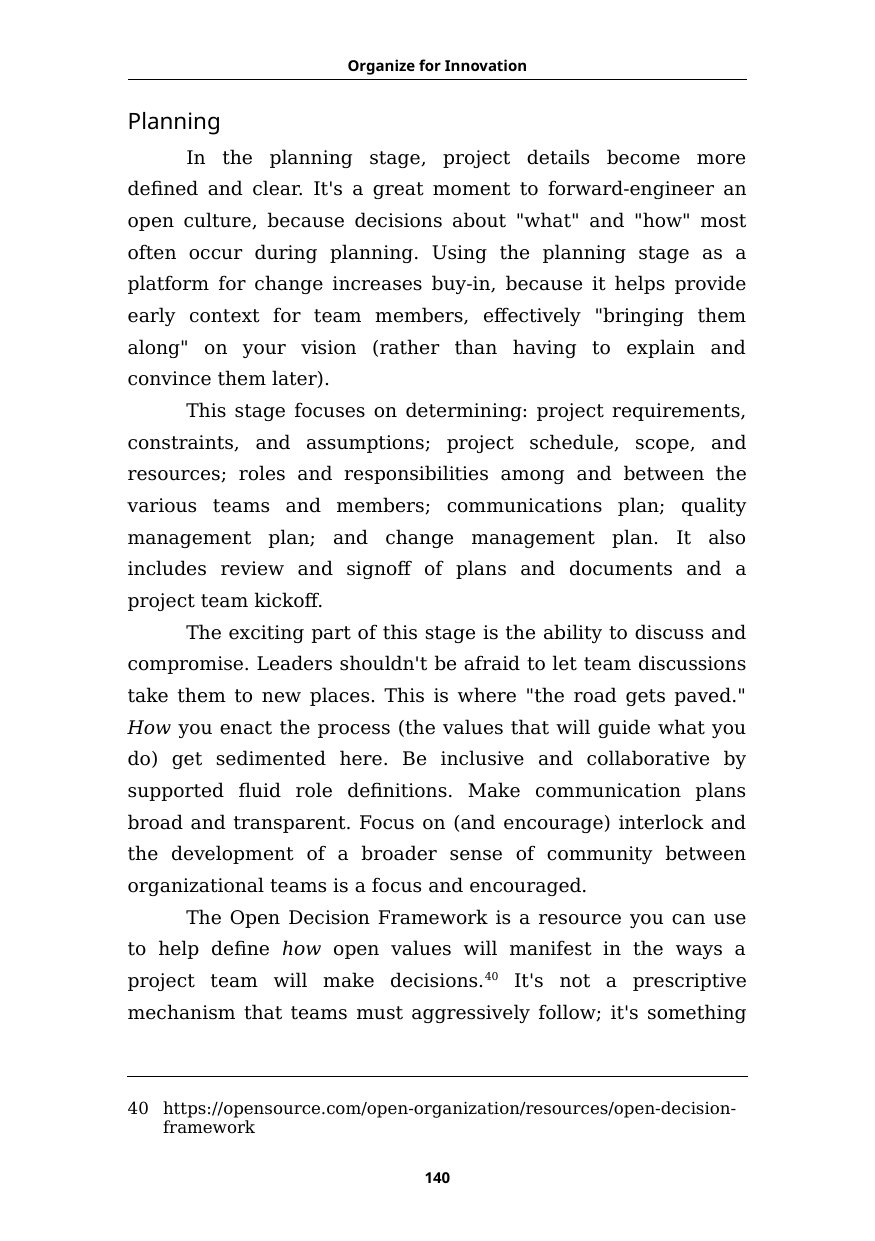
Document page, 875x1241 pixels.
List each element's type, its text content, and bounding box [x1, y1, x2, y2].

subtitle Planning [127, 109, 747, 135]
text https://opensource.com/open-organization/resources/open-decision-framework [127, 1099, 747, 1138]
text This stage focuses on determining: project requirements, constraints, and assumptions; project schedule, scope, and resources; roles and responsibilities among and between the various teams and members; communications plan; quality management plan; and change management plan. It also includes review and signoff of plans and documents and a project team kickoff. [127, 400, 747, 612]
text In the planning stage, project details become more defined and clear. It's a great moment to forward-engineer an open culture, because decisions about "what" and "how" most often occur during planning. Using the planning stage as a platform for change increases buy-in, because it helps provide early context for team members, effectively "bringing them along" on your vision (rather than having to explain and convince them later). [127, 147, 747, 390]
text The Open Decision Framework is a resource you can use to help define how open values will manifest in the ways a project team will make decisions. It's not a prescriptive mechanism that teams must aggressively follow; it's something [127, 907, 747, 1023]
text The exciting part of this stage is the ability to discuss and compromise. Leaders shouldn't be afraid to let team discussions take them to new places. This is where "the road gets paved." How you enact the process (the values that will guide what you do) get sedimented here. Be inclusive and collaborative by supported fluid role definitions. Make communication plans broad and transparent. Focus on (and encourage) interlock and the development of a broader sense of community between organizational teams is a focus and encouraged. [127, 622, 747, 897]
